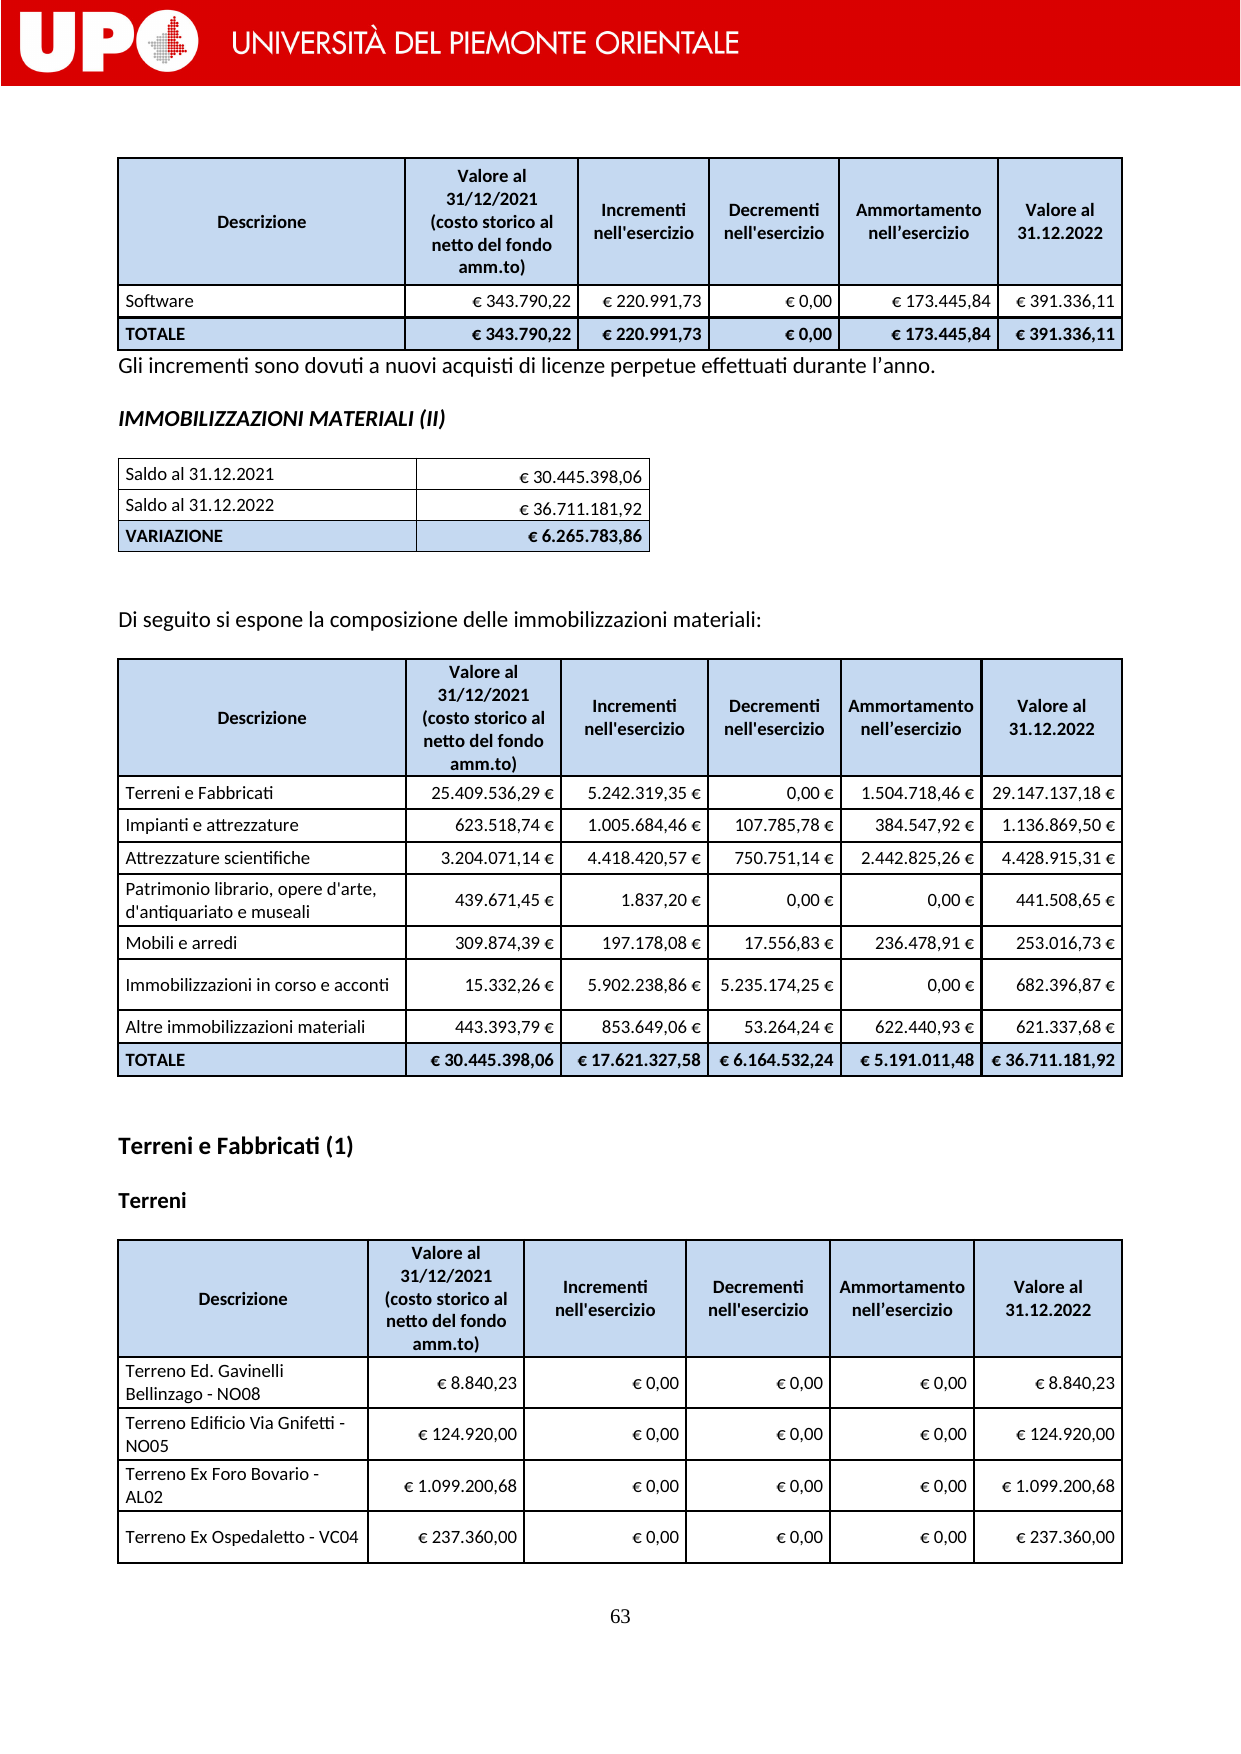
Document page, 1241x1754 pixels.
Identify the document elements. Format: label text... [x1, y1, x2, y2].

table_header Decrementi nell'esercizio [687, 1241, 829, 1356]
table_cell € 173.445,84 [840, 286, 997, 316]
table_cell € 0,00 [831, 1409, 973, 1459]
table_cell 1.504.718,46 € [842, 777, 980, 808]
table_cell € 0,00 [525, 1409, 685, 1459]
table_cell 236.478,91 € [842, 927, 980, 958]
table_header Descrizione [119, 660, 405, 775]
table_cell € 343.790,22 [406, 286, 577, 316]
table_header Decrementi nell'esercizio [709, 660, 840, 775]
table_header Ammortamento nell’esercizio [842, 660, 980, 775]
table_cell 1.837,20 € [562, 875, 707, 925]
table_cell Attrezzature scientifiche [119, 843, 405, 873]
text Gli incrementi sono dovuti a nuovi acquisti di licenze perpetue effettuati durante l’anno. [118, 351, 1122, 379]
table_cell Patrimonio librario, opere d'arte, d'antiquariato e museali [119, 875, 405, 925]
text IMMOBILIZZAZIONI MATERIALI (II) [118, 404, 1122, 432]
table_cell 107.785,78 € [709, 810, 840, 841]
table_header Valore al 31.12.2022 [999, 159, 1121, 284]
table_cell 17.556,83 € [709, 927, 840, 958]
table_cell 2.442.825,26 € [842, 843, 980, 873]
table_cell € 343.790,22 [406, 319, 577, 349]
table_cell € 237.360,00 [369, 1512, 523, 1562]
table_cell 0,00 € [709, 875, 840, 925]
table_header Valore al 31/12/2021 (costo storico al netto del fondo amm.to) [406, 159, 577, 284]
table_cell Software [119, 286, 404, 316]
table_cell € 391.336,11 [999, 319, 1121, 349]
table_cell € 0,00 [831, 1461, 973, 1510]
table_cell € 8.840,23 [369, 1358, 523, 1407]
table_cell € 173.445,84 [840, 319, 997, 349]
table_cell € 220.991,73 [579, 319, 708, 349]
table_cell TOTALE [119, 319, 404, 349]
table_cell € 36.711.181,92 [983, 1044, 1121, 1075]
table_cell Terreno Ex Foro Bovario - AL02 [119, 1461, 367, 1510]
table_cell € 391.336,11 [999, 286, 1121, 316]
table_cell € 0,00 [525, 1358, 685, 1407]
table_cell € 36.711.181,92 [417, 490, 649, 520]
table_cell 443.393,79 € [407, 1011, 560, 1042]
table_cell 253.016,73 € [983, 927, 1121, 958]
table_cell € 0,00 [687, 1461, 829, 1510]
table_cell 4.428.915,31 € [983, 843, 1121, 873]
table_header Descrizione [119, 1241, 367, 1356]
table_header Valore al 31/12/2021 (costo storico al netto del fondo amm.to) [407, 660, 560, 775]
table_cell € 237.360,00 [975, 1512, 1121, 1562]
table_cell 29.147.137,18 € [983, 777, 1121, 808]
table_cell € 124.920,00 [975, 1409, 1121, 1459]
table_cell € 220.991,73 [579, 286, 708, 316]
table_cell € 124.920,00 [369, 1409, 523, 1459]
table_cell 5.242.319,35 € [562, 777, 707, 808]
table_cell € 1.099.200,68 [369, 1461, 523, 1510]
table_cell 682.396,87 € [983, 960, 1121, 1009]
table_cell 309.874,39 € [407, 927, 560, 958]
table_header Incrementi nell'esercizio [525, 1241, 685, 1356]
table_header Valore al 31.12.2022 [975, 1241, 1121, 1356]
table_header Incrementi nell'esercizio [579, 159, 708, 284]
text Terreni e Fabbricati (1) [118, 1130, 1122, 1161]
table_cell 15.332,26 € [407, 960, 560, 1009]
table_cell Altre immobilizzazioni materiali [119, 1011, 405, 1042]
table_cell 4.418.420,57 € [562, 843, 707, 873]
table_header Valore al 31.12.2022 [983, 660, 1121, 775]
table_cell 25.409.536,29 € [407, 777, 560, 808]
table_cell 441.508,65 € [983, 875, 1121, 925]
table_cell 621.337,68 € [983, 1011, 1121, 1042]
table_cell Terreno Ex Ospedaletto - VC04 [119, 1512, 367, 1562]
table_cell € 5.191.011,48 [842, 1044, 980, 1075]
table_cell € 17.621.327,58 [562, 1044, 707, 1075]
table_cell VARIAZIONE [119, 521, 416, 551]
table_cell 1.136.869,50 € [983, 810, 1121, 841]
table_cell € 8.840,23 [975, 1358, 1121, 1407]
table_cell € 0,00 [687, 1512, 829, 1562]
table_cell € 0,00 [831, 1512, 973, 1562]
table_cell 197.178,08 € [562, 927, 707, 958]
table_cell Mobili e arredi [119, 927, 405, 958]
table_header Incrementi nell'esercizio [562, 660, 707, 775]
table_cell € 6.265.783,86 [417, 521, 649, 551]
table_header Descrizione [119, 159, 404, 284]
table_cell € 30.445.398,06 [407, 1044, 560, 1075]
table_cell 439.671,45 € [407, 875, 560, 925]
table_header Valore al 31/12/2021 (costo storico al netto del fondo amm.to) [369, 1241, 523, 1356]
table_cell Saldo al 31.12.2022 [119, 490, 416, 520]
table_cell € 0,00 [710, 319, 838, 349]
table_cell Terreni e Fabbricati [119, 777, 405, 808]
table_cell € 0,00 [525, 1512, 685, 1562]
table_cell TOTALE [119, 1044, 405, 1075]
table_header € 30.445.398,06 [417, 459, 649, 489]
table_cell € 6.164.532,24 [709, 1044, 840, 1075]
table_cell 1.005.684,46 € [562, 810, 707, 841]
table_header Ammortamento nell’esercizio [831, 1241, 973, 1356]
table_cell € 0,00 [710, 286, 838, 316]
table_header Ammortamento nell’esercizio [840, 159, 997, 284]
table_cell Terreno Ed. Gavinelli Bellinzago - NO08 [119, 1358, 367, 1407]
table_cell € 0,00 [831, 1358, 973, 1407]
table_cell 0,00 € [709, 777, 840, 808]
table_cell € 0,00 [687, 1358, 829, 1407]
table_cell 622.440,93 € [842, 1011, 980, 1042]
table_header Saldo al 31.12.2021 [119, 459, 416, 489]
table_cell 750.751,14 € [709, 843, 840, 873]
table_cell 0,00 € [842, 960, 980, 1009]
table_cell 3.204.071,14 € [407, 843, 560, 873]
table_cell 0,00 € [842, 875, 980, 925]
table_cell Terreno Edificio Via Gnifetti - NO05 [119, 1409, 367, 1459]
table_cell 5.235.174,25 € [709, 960, 840, 1009]
table_cell 853.649,06 € [562, 1011, 707, 1042]
table_cell Immobilizzazioni in corso e acconti [119, 960, 405, 1009]
table_cell € 0,00 [687, 1409, 829, 1459]
table_cell € 1.099.200,68 [975, 1461, 1121, 1510]
table_cell 623.518,74 € [407, 810, 560, 841]
table_cell 384.547,92 € [842, 810, 980, 841]
text Terreni [118, 1186, 1122, 1214]
table_cell Impianti e attrezzature [119, 810, 405, 841]
table_cell 5.902.238,86 € [562, 960, 707, 1009]
table_header Decrementi nell'esercizio [710, 159, 838, 284]
table_cell 53.264,24 € [709, 1011, 840, 1042]
text Di seguito si espone la composizione delle immobilizzazioni materiali: [118, 605, 1122, 633]
table_cell € 0,00 [525, 1461, 685, 1510]
